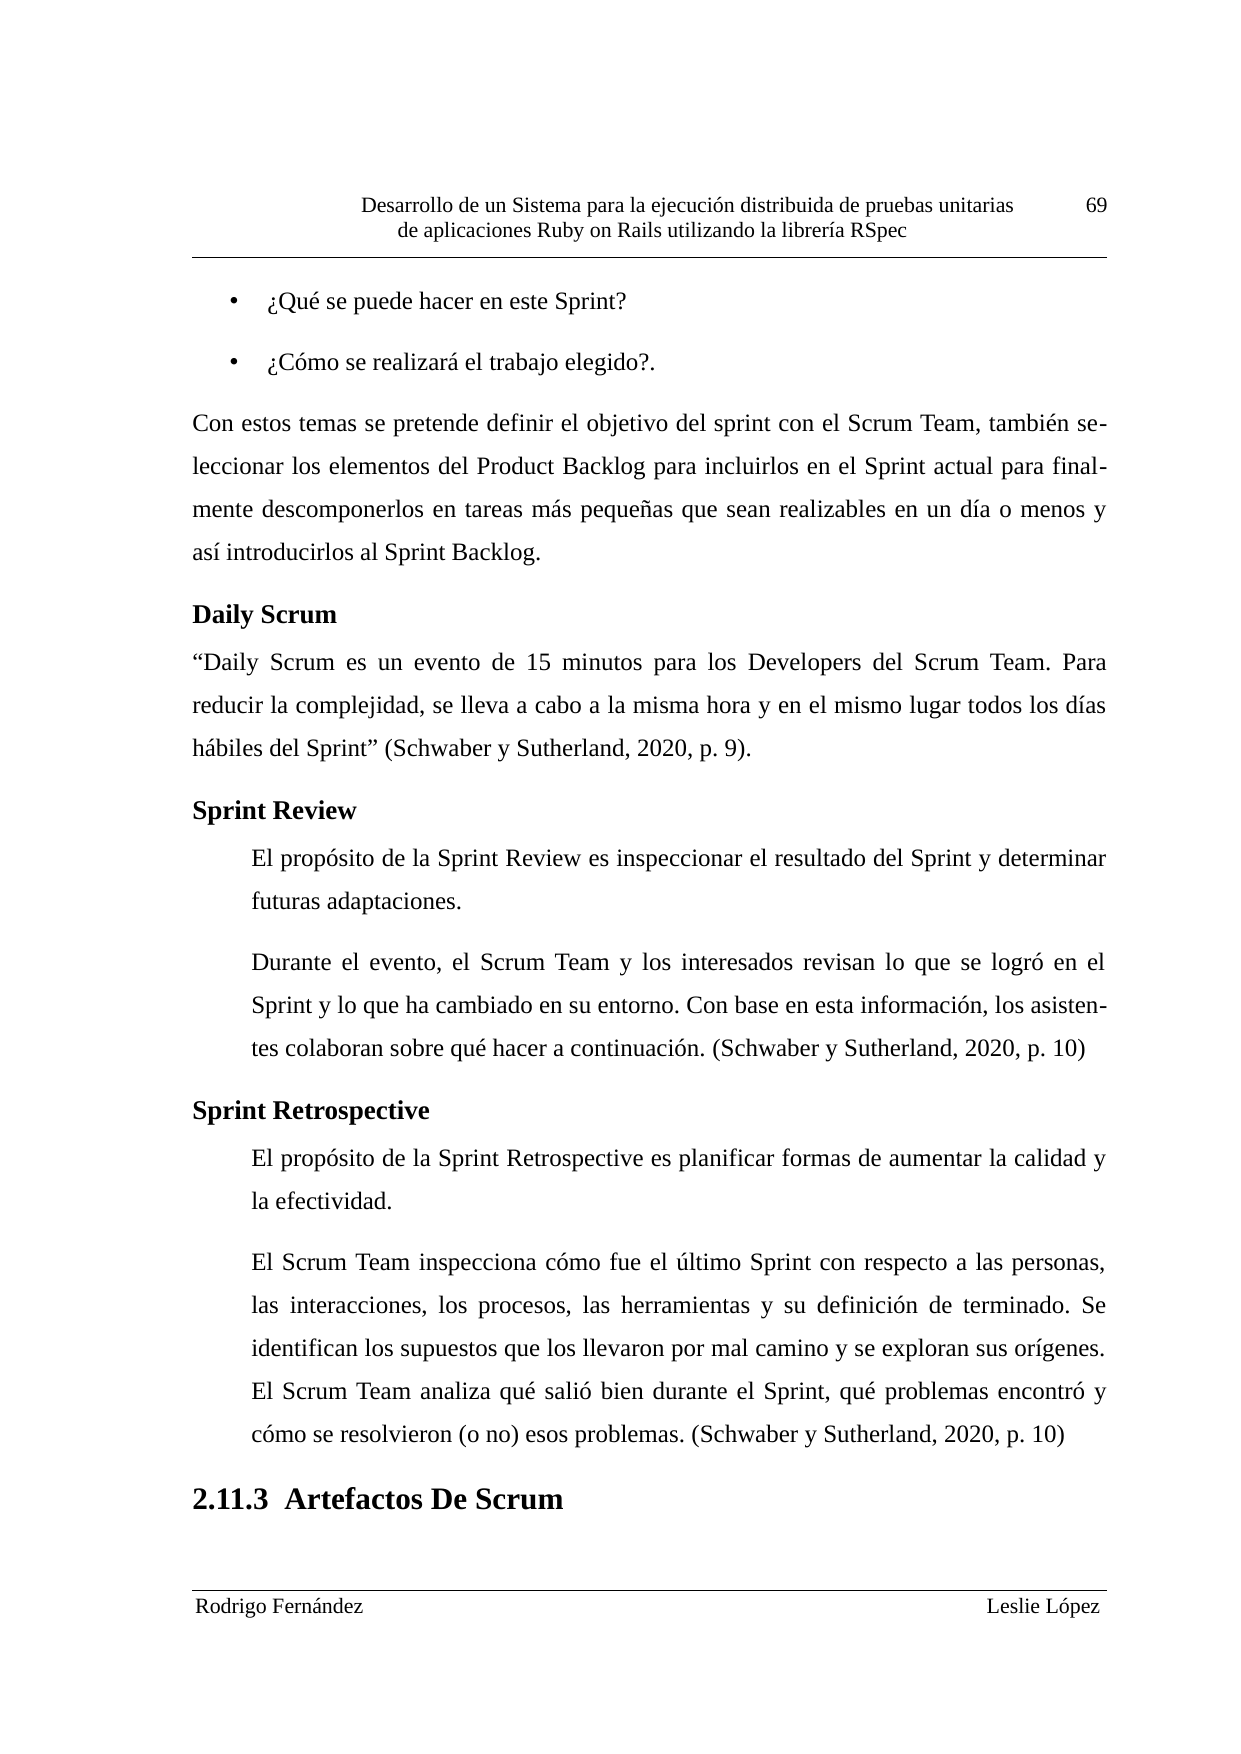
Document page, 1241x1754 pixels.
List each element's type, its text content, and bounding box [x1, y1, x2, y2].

text El propósito de la Sprint Retrospective es planificar formas de aumentar la calidad y la efectividad. [251, 1143, 1107, 1215]
text El propósito de la Sprint Review es inspeccionar el resultado del Sprint y determinar futuras adaptaciones. [251, 843, 1107, 915]
subtitle Artefactos de scrum [192, 1480, 1107, 1516]
list Sprint Review [192, 794, 1107, 825]
text El Scrum Team inspecciona cómo fue el último Sprint con respecto a las personas, las interacciones, los procesos, las herramientas y su definición de terminado. Se identifican los supuestos que los llevaron por mal camino y se exploran sus orígenes. El Scrum Team analiza qué salió bien durante el Sprint, qué problemas encontró y cómo se resolvieron (o no) esos problemas. (Schwaber y Sutherland, 2020, p. 10)⁠ [251, 1247, 1107, 1448]
list Daily Scrum [192, 598, 1107, 629]
list ¿Cómo se realizará el trabajo elegido?. [229, 347, 1107, 376]
text Con estos temas se pretende definir el objetivo del sprint con el Scrum Team, también se­leccionar los elementos del Product Backlog para incluirlos en el Sprint actual para final­mente descomponerlos en tareas más pequeñas que sean realizables en un día o menos y así introducirlos al Sprint Backlog. [192, 408, 1107, 566]
text Durante el evento, el Scrum Team y los interesados revisan lo que se logró en el Sprint y lo que ha cambiado en su entorno. Con base en esta información, los asisten­tes colaboran sobre qué hacer a continuación. (Schwaber y Sutherland, 2020, p. 10)⁠ [251, 947, 1107, 1062]
list Sprint Retrospective [192, 1094, 1107, 1125]
list “Daily Scrum es un evento de 15 minutos para los Developers del Scrum Team. Para reducir la complejidad, se lleva a cabo a la misma hora y en el mismo lugar todos los días hábiles del Sprint” (Schwaber y Sutherland, 2020, p. 9).⁠ [192, 647, 1107, 762]
list ¿Qué se puede hacer en este Sprint? [229, 286, 1107, 315]
